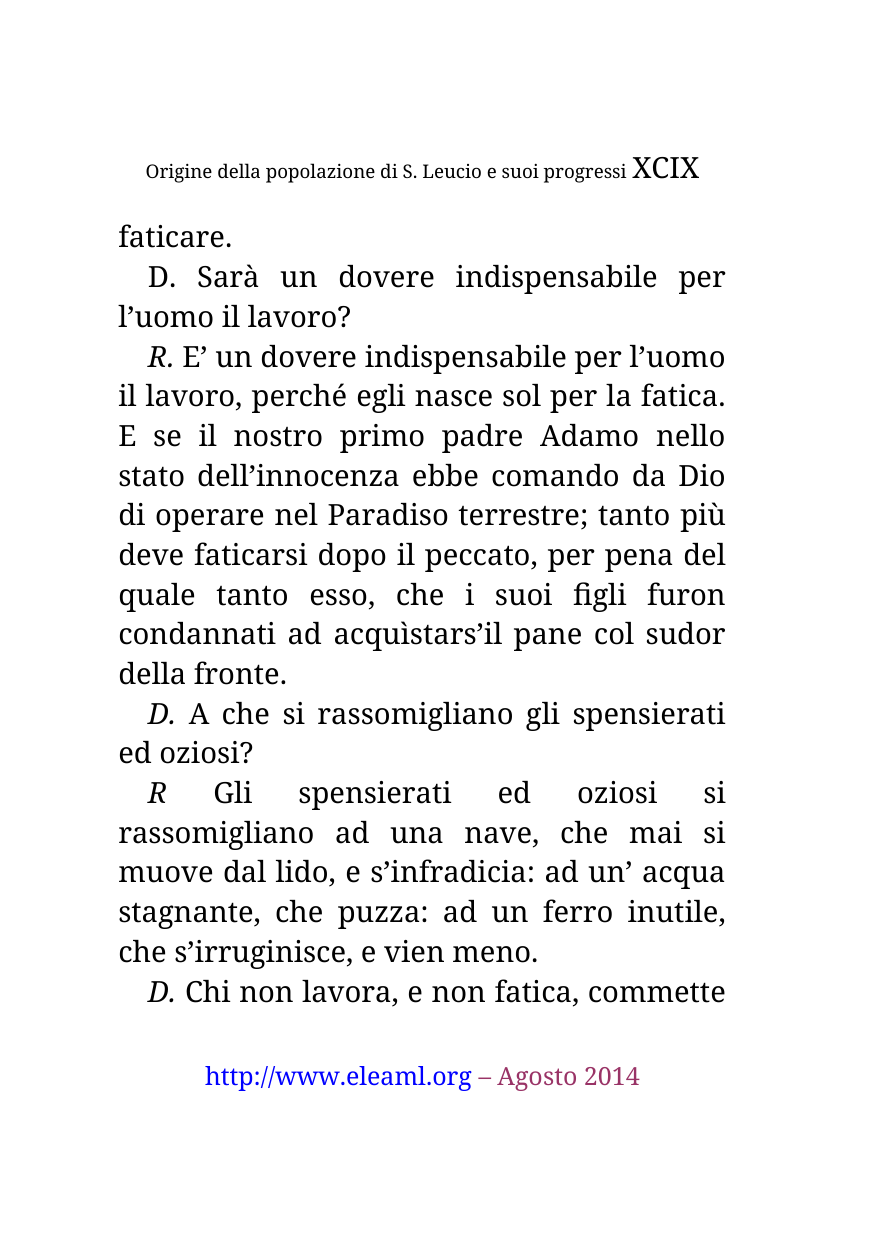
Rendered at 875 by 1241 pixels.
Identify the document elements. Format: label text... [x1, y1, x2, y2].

text R. E’ un dovere indispensabile per l’uomo il lavoro, perché egli nasce sol per la fatica. E se il nostro primo padre Adamo nello stato dell’innocenza ebbe comando da Dio di operare nel Paradiso terrestre; tanto più deve faticarsi dopo il peccato, per pena del quale tanto esso, che i suoi figli furon condannati ad acquìstars’il pane col sudor della fronte. [118, 336, 726, 693]
text D. A che si rassomigliano gli spensierati ed oziosi? [118, 693, 726, 772]
text D. Sarà un dovere indispensabile per l’uomo il lavoro? [118, 256, 726, 336]
text D. Chi non lavora, e non fatica, commette [118, 971, 726, 1011]
text R Gli spensierati ed oziosi si rassomigliano ad una nave, che mai si muove dal lido, e s’infradicia: ad un’ acqua stagnante, che puzza: ad un ferro inutile, che s’irruginisce, e vien meno. [118, 772, 726, 971]
text faticare. [118, 217, 726, 256]
